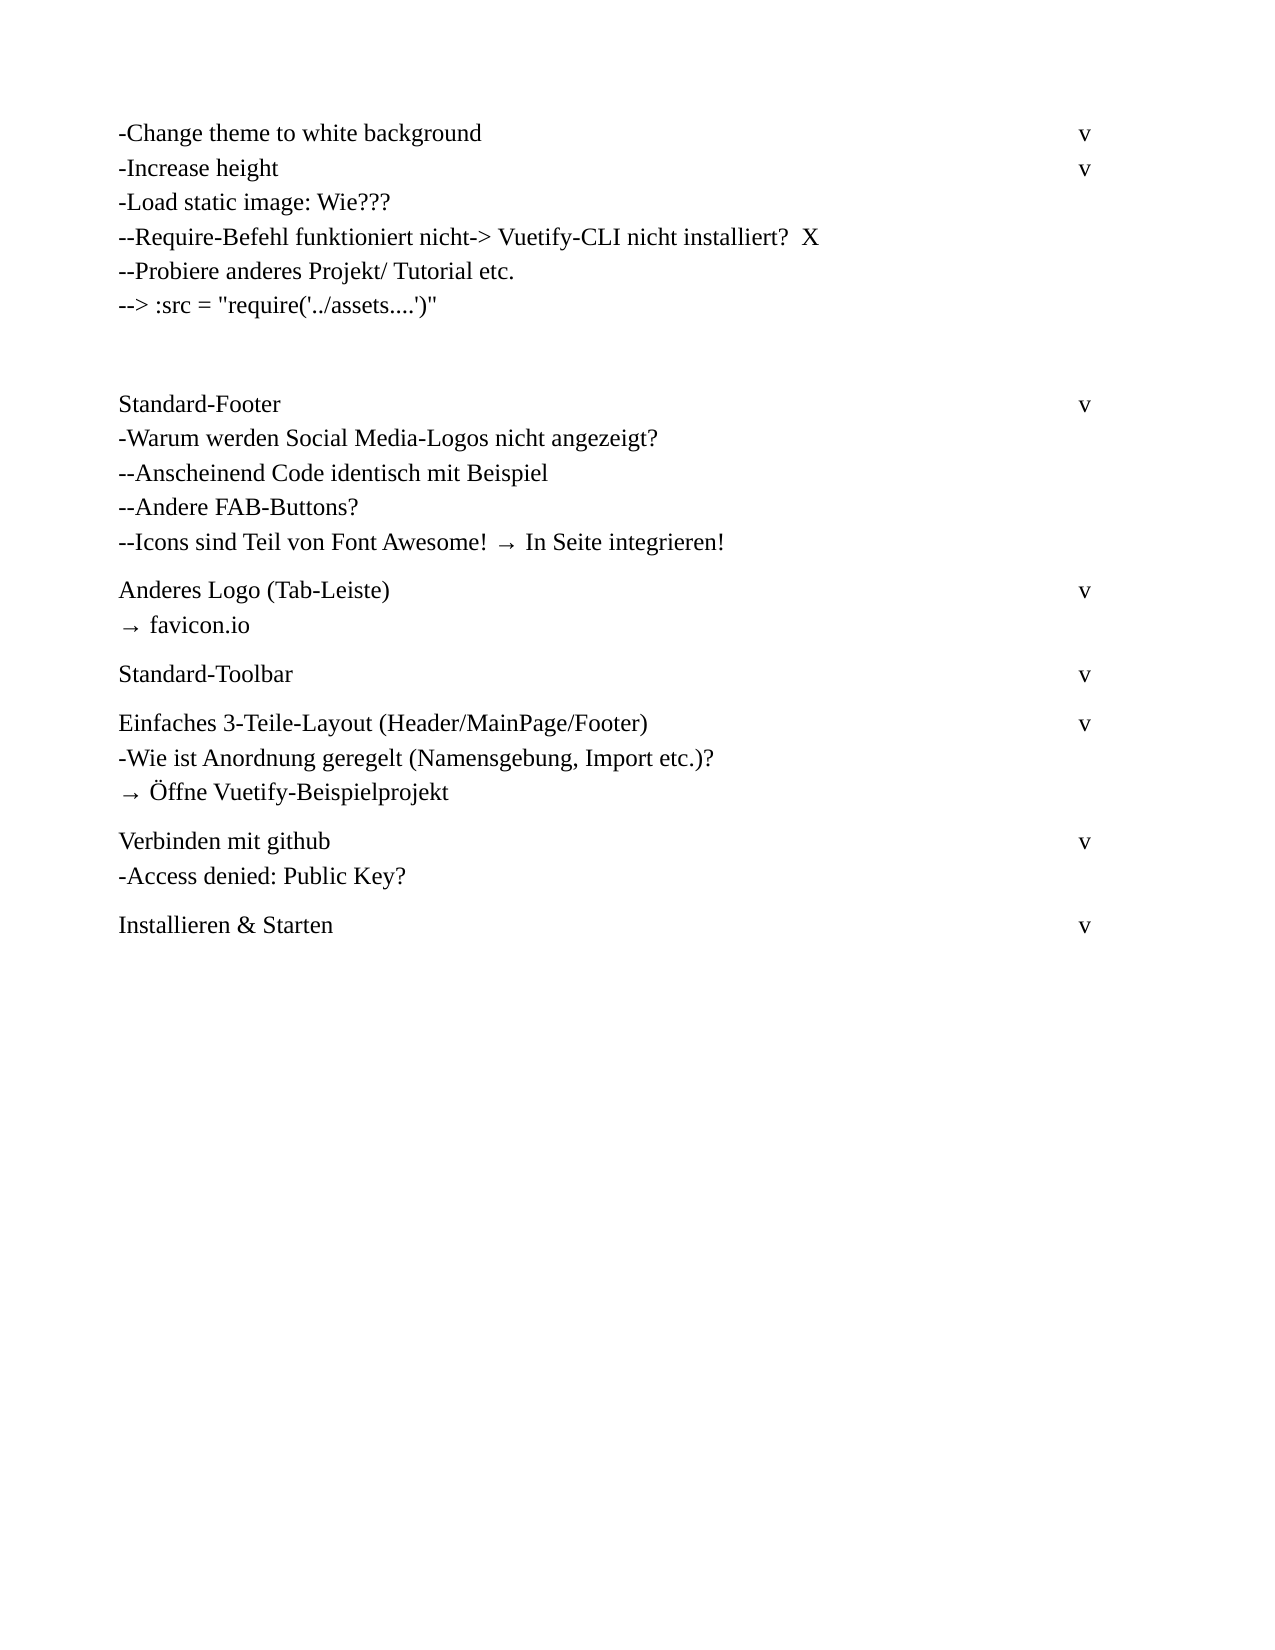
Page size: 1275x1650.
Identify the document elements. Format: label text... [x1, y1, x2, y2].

text Standard-Footer v -Warum werden Social Media-Logos nicht angezeigt? --Anscheinend Code identisch mit Beispiel --Andere FAB-Buttons? --Icons sind Teil von Font Awesome! → In Seite integrieren! [118, 389, 1157, 555]
text -Change theme to white background v -Increase height v -Load static image: Wie??? --Require-Befehl funktioniert nicht-> Vuetify-CLI nicht installiert? X --Probiere anderes Projekt/ Tutorial etc. --> :src = "require('../assets....')" [118, 118, 1157, 319]
text Anderes Logo (Tab-Leiste) v → favicon.io [118, 576, 1157, 639]
text Einfaches 3-Teile-Layout (Header/MainPage/Footer) v -Wie ist Anordnung geregelt (Namensgebung, Import etc.)? → Öffne Vuetify-Beispielprojekt [118, 708, 1157, 806]
text Verbinden mit github v -Access denied: Public Key? [118, 826, 1157, 889]
text Standard-Toolbar v [118, 659, 1157, 688]
text Installieren & Starten v [118, 910, 1157, 938]
